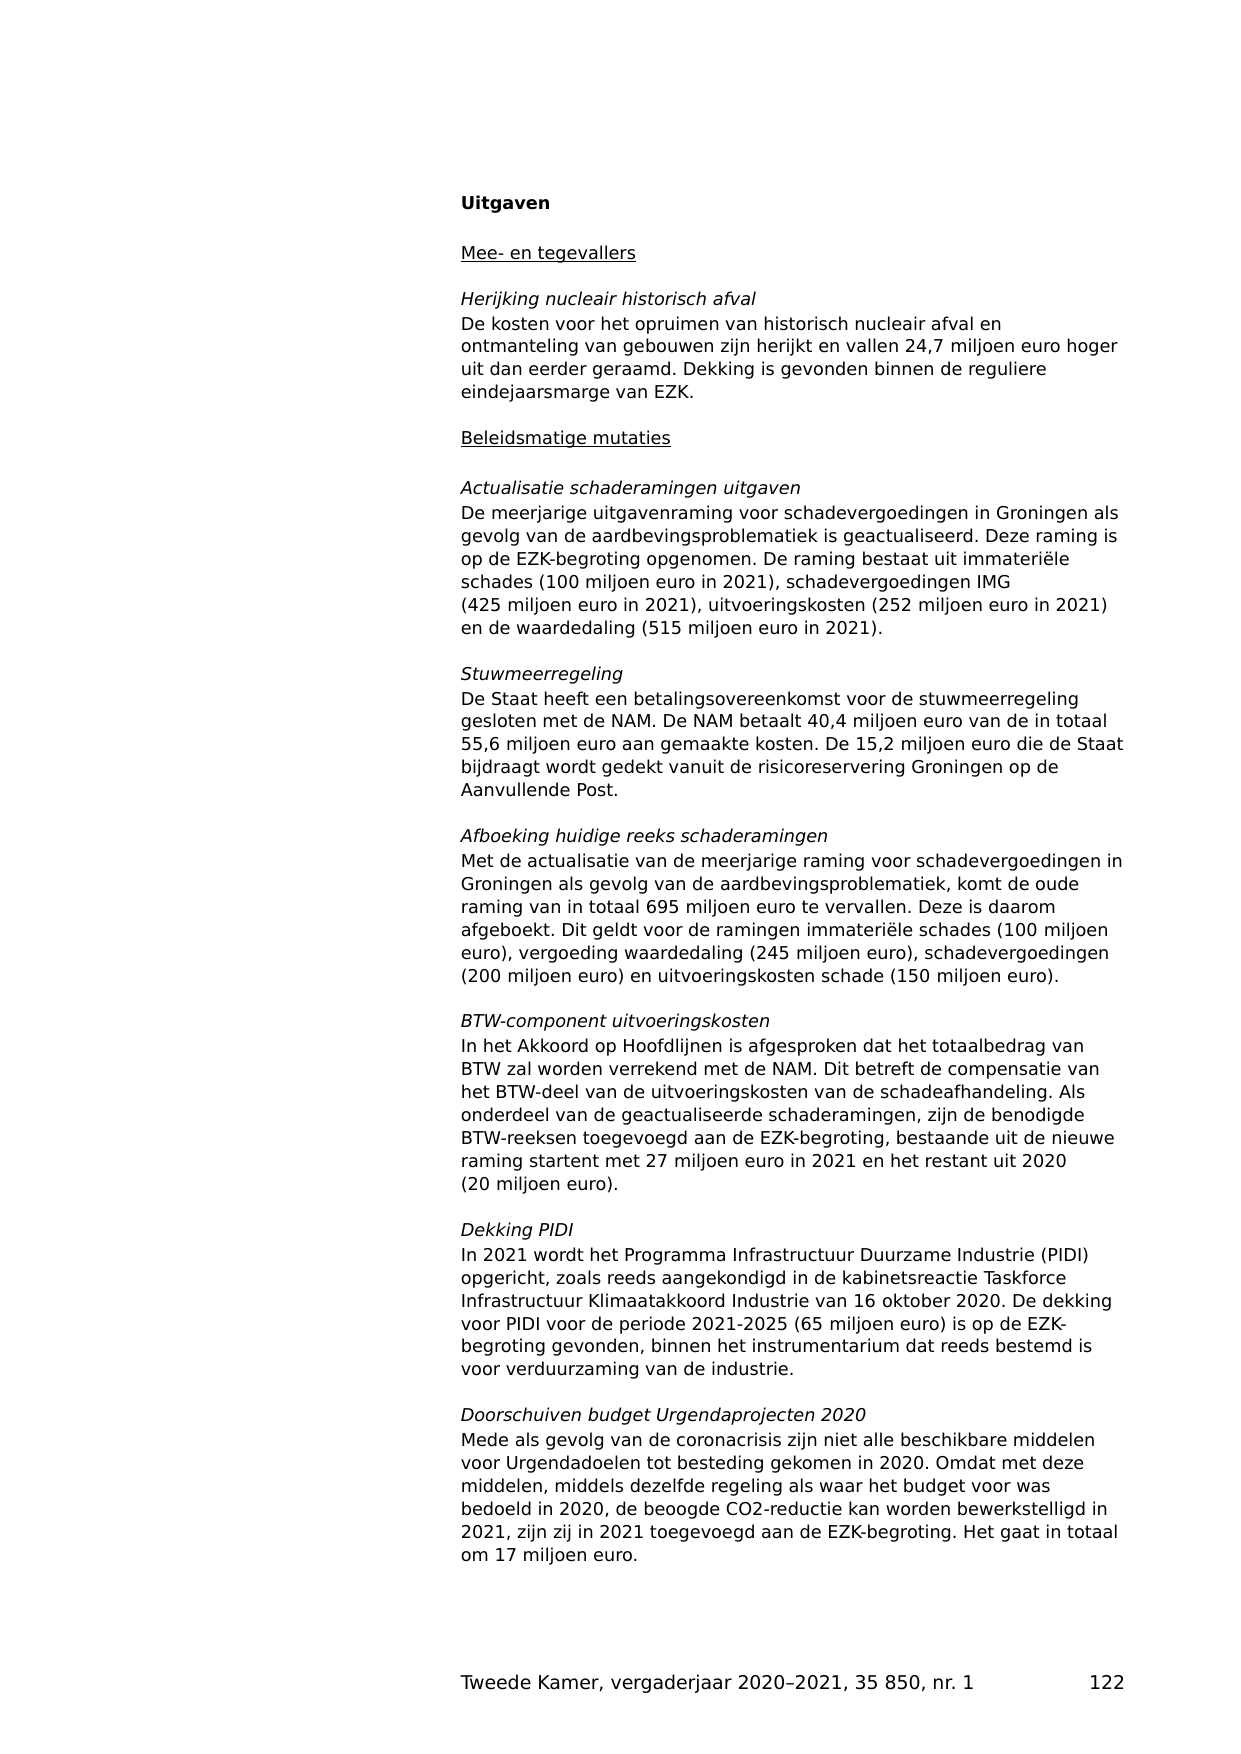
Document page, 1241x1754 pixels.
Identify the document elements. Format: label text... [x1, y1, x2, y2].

text Doorschuiven budget Urgendaprojecten 2020 [461, 1403, 1125, 1426]
text BTW-component uitvoeringskosten [461, 1009, 1125, 1032]
text Stuwmeerregeling [461, 662, 1125, 684]
text In het Akkoord op Hoofdlijnen is afgesproken dat het totaalbedrag van BTW zal worden verrekend met de NAM. Dit betreft de compensatie van het BTW-deel van de uitvoeringskosten van de schadeafhandeling. Als onderdeel van de geactualiseerde schaderamingen, zijn de benodigde BTW-reeksen toegevoegd aan de EZK-begroting, bestaande uit de nieuwe raming startent met 27 miljoen euro in 2021 en het restant uit 2020 (20 miljoen euro). [461, 1034, 1125, 1195]
text De Staat heeft een betalingsovereenkomst voor de stuwmeerregeling gesloten met de NAM. De NAM betaalt 40,4 miljoen euro van de in totaal 55,6 miljoen euro aan gemaakte kosten. De 15,2 miljoen euro die de Staat bijdraagt wordt gedekt vanuit de risicoreservering Groningen op de Aanvullende Post. [461, 687, 1125, 801]
text Beleidsmatige mutaties [461, 426, 1125, 449]
text Mede als gevolg van de coronacrisis zijn niet alle beschikbare middelen voor Urgendadoelen tot besteding gekomen in 2020. Omdat met deze middelen, middels dezelfde regeling als waar het budget voor was bedoeld in 2020, de beoogde CO2-reductie kan worden bewerkstelligd in 2021, zijn zij in 2021 toegevoegd aan de EZK-begroting. Het gaat in totaal om 17 miljoen euro. [461, 1428, 1125, 1566]
text Uitgaven [461, 191, 1125, 214]
text In 2021 wordt het Programma Infrastructuur Duurzame Industrie (PIDI) opgericht, zoals reeds aangekondigd in de kabinetsreactie Taskforce Infrastructuur Klimaatakkoord Industrie van 16 oktober 2020. De dekking voor PIDI voor de periode 2021-2025 (65 miljoen euro) is op de EZK-begroting gevonden, binnen het instrumentarium dat reeds bestemd is voor verduurzaming van de industrie. [461, 1243, 1125, 1380]
text Herijking nucleair historisch afval [461, 287, 1125, 309]
text Dekking PIDI [461, 1218, 1125, 1241]
text Afboeking huidige reeks schaderamingen [461, 824, 1125, 847]
text De kosten voor het opruimen van historisch nucleair afval en ontmanteling van gebouwen zijn herijkt en vallen 24,7 miljoen euro hoger uit dan eerder geraamd. Dekking is gevonden binnen de reguliere eindejaarsmarge van EZK. [461, 312, 1125, 403]
text De meerjarige uitgavenraming voor schadevergoedingen in Groningen als gevolg van de aardbevingsproblematiek is geactualiseerd. Deze raming is op de EZK-begroting opgenomen. De raming bestaat uit immateriële schades (100 miljoen euro in 2021), schadevergoedingen IMG (425 miljoen euro in 2021), uitvoeringskosten (252 miljoen euro in 2021) en de waardedaling (515 miljoen euro in 2021). [461, 501, 1125, 639]
text Met de actualisatie van de meerjarige raming voor schadevergoedingen in Groningen als gevolg van de aardbevingsproblematiek, komt de oude raming van in totaal 695 miljoen euro te vervallen. Deze is daarom afgeboekt. Dit geldt voor de ramingen immateriële schades (100 miljoen euro), vergoeding waardedaling (245 miljoen euro), schadevergoedingen (200 miljoen euro) en uitvoeringskosten schade (150 miljoen euro). [461, 849, 1125, 987]
text Actualisatie schaderamingen uitgaven [461, 476, 1125, 499]
text Mee- en tegevallers [461, 241, 1125, 264]
